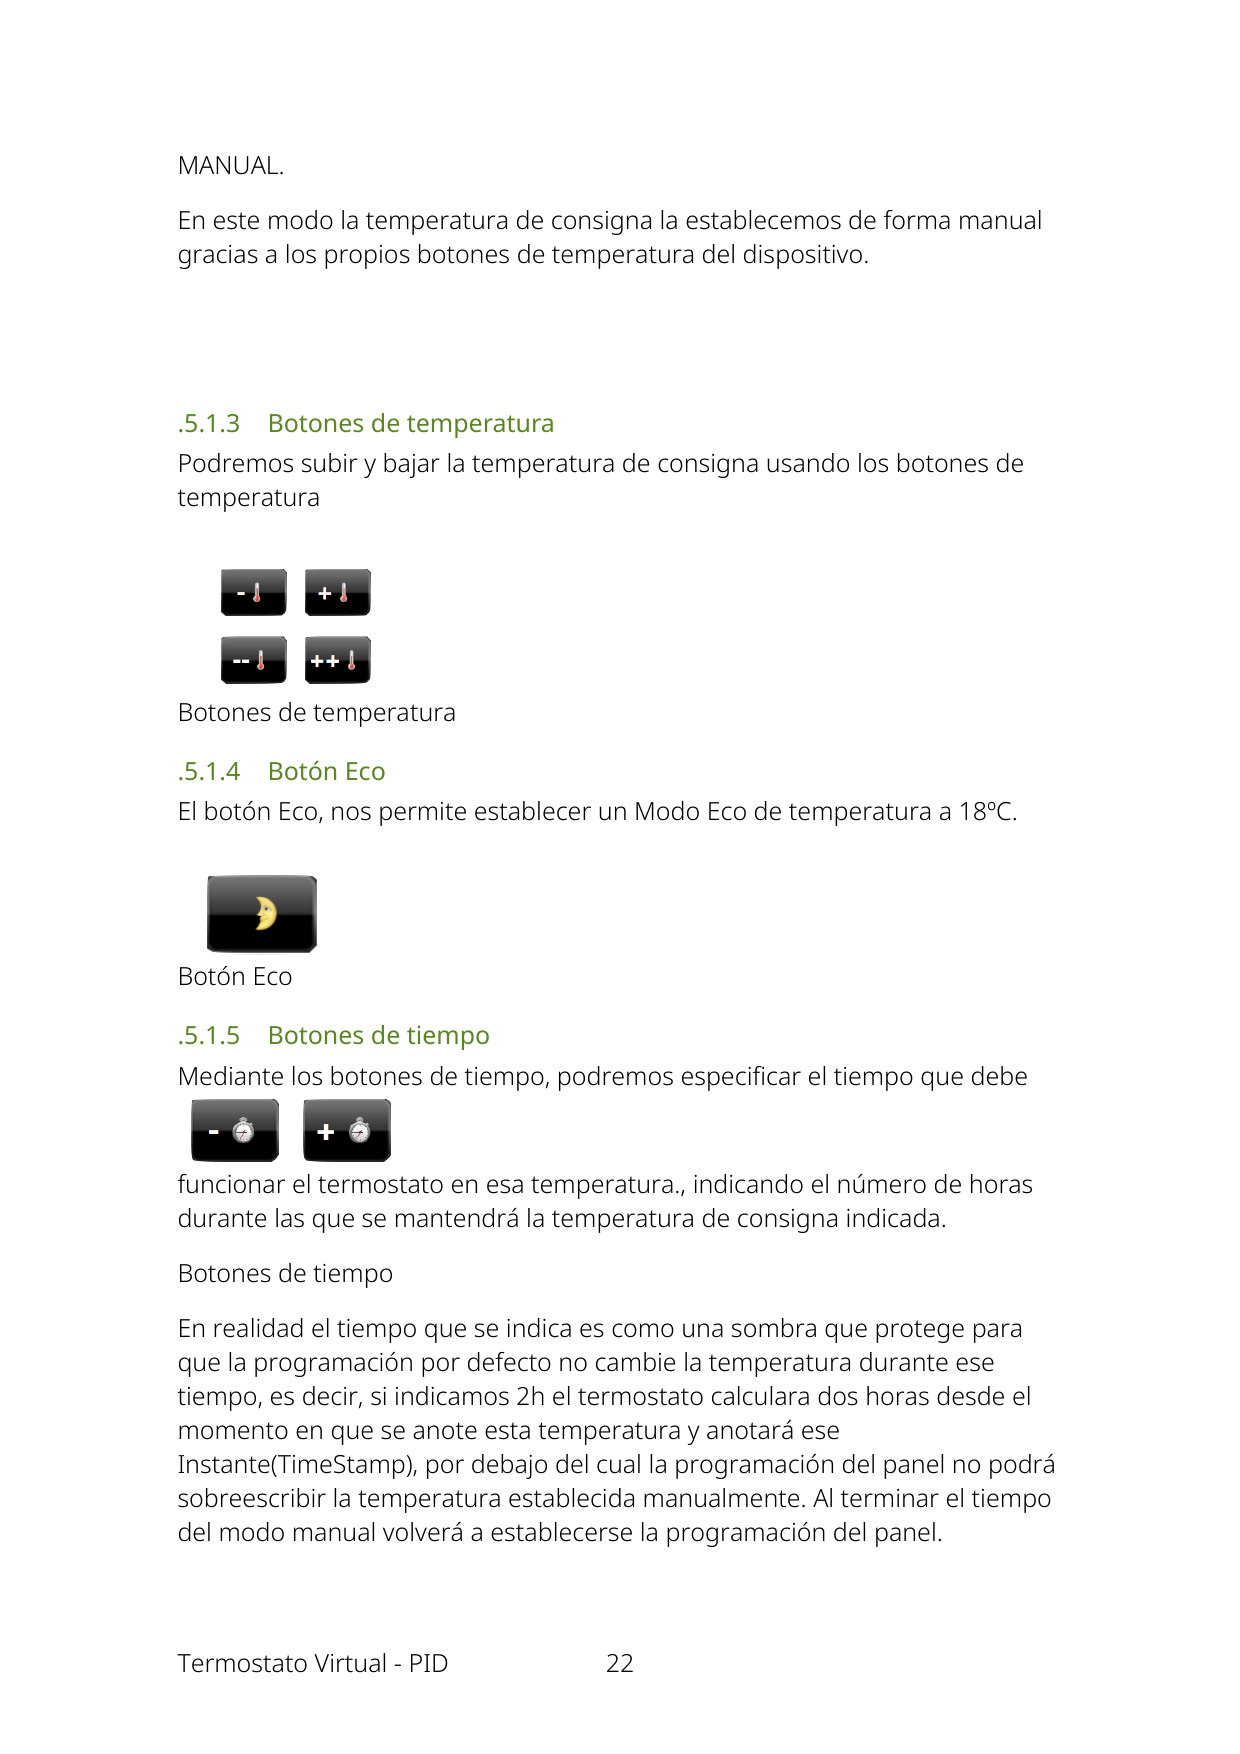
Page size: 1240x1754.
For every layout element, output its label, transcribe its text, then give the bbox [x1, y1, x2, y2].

picture [213, 562, 378, 695]
picture [206, 871, 321, 959]
text En este modo la temperatura de consigna la establecemos de forma manual gracias a los propios botones de temperatura del dispositivo. [177, 202, 1062, 271]
text En realidad el tiempo que se indica es como una sombra que protege para que la programación por defecto no cambie la temperatura durante ese tiempo, es decir, si indicamos 2h el termostato calculara dos horas desde el momento en que se anote esta temperatura y anotará ese Instante(TimeStamp), por debajo del cual la programación del panel no podrá sobreescribir la temperatura establecida manualmente. Al terminar el tiempo del modo manual volverá a establecerse la programación del panel. [177, 1310, 1062, 1549]
subtitle Botón Eco [177, 753, 1062, 787]
text Botones de tiempo [177, 1255, 1062, 1289]
subtitle Botones de tiempo [177, 1018, 1062, 1052]
picture [187, 1095, 396, 1167]
text Botones de temperatura [177, 535, 1062, 728]
text MANUAL. [177, 148, 1062, 182]
text Botón Eco [177, 849, 1062, 993]
text Mediante los botones de tiempo, podremos especificar el tiempo que debe funcionar el termostato en esa temperatura., indicando el número de horas durante las que se mantendrá la temperatura de consigna indicada. [177, 1058, 1062, 1234]
text El botón Eco, nos permite establecer un Modo Eco de temperatura a 18ºC. [177, 794, 1062, 828]
subtitle Botones de temperatura [177, 405, 1062, 439]
text Podremos subir y bajar la temperatura de consigna usando los botones de temperatura [177, 446, 1062, 514]
